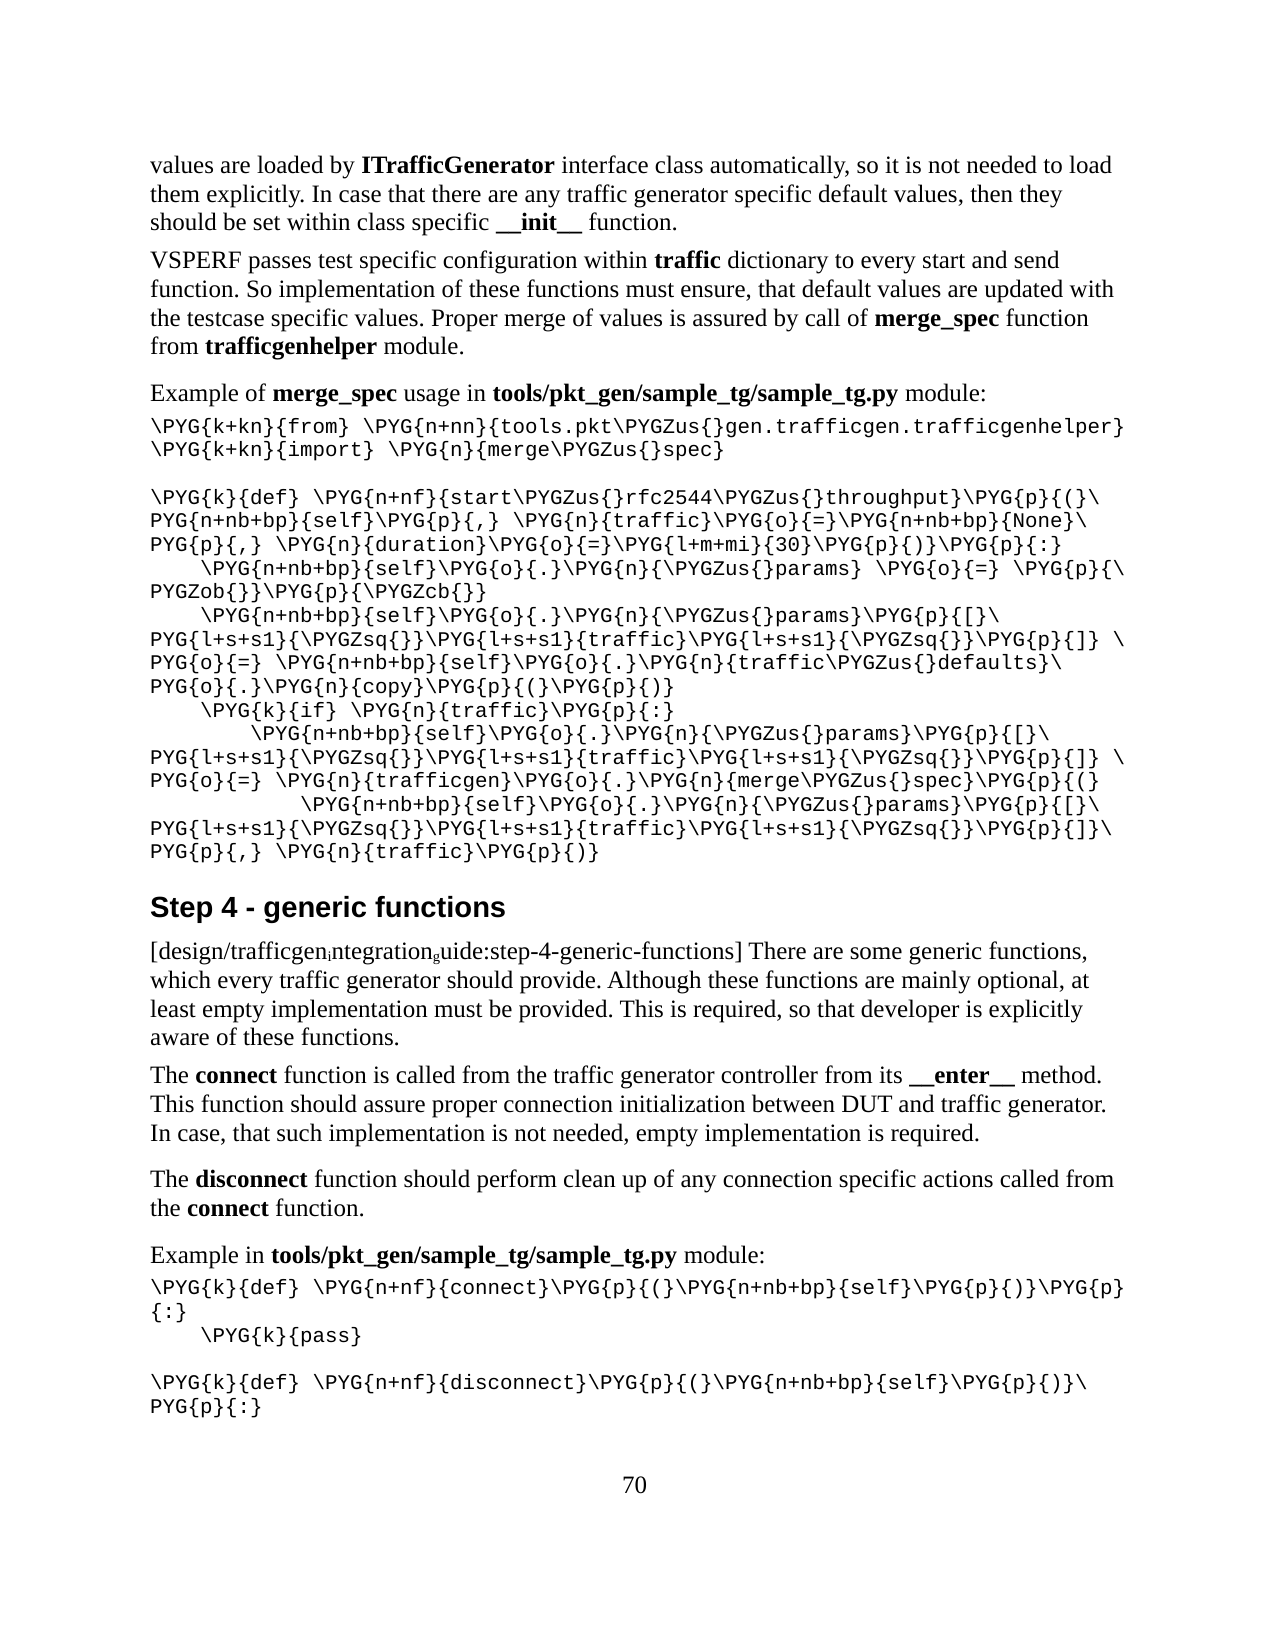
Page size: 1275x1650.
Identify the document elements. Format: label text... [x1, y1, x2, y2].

text [design/trafficgenintegrationguide:step-4-generic-functions] There are some generic functions, which every traffic generator should provide. Although these functions are mainly optional, at least empty implementation must be provided. This is required, so that developer is explicitly aware of these functions. [150, 936, 1125, 1051]
text Example in tools/pkt_gen/sample_tg/sample_tg.py module: [150, 1240, 1125, 1268]
text VSPERF passes test specific configuration within traffic dictionary to every start and send function. So implementation of these functions must ensure, that default values are updated with the testcase specific values. Proper merge of values is assured by call of merge_spec function from trafficgenhelper module. [150, 245, 1125, 360]
text \PYG{k}{def} \PYG{n+nf}{disconnect}\PYG{p}{(}\PYG{n+nb+bp}{self}\PYG{p}{)}\PYG{p}{:} [150, 1372, 1125, 1419]
subtitle Step 4 - generic functions [150, 890, 1125, 924]
text \PYG{n+nb+bp}{self}\PYG{o}{.}\PYG{n}{\PYGZus{}params}\PYG{p}{[}\PYG{l+s+s1}{\PYGZsq{}}\PYG{l+s+s1}{traffic}\PYG{l+s+s1}{\PYGZsq{}}\PYG{p}{]} \PYG{o}{=} \PYG{n}{trafficgen}\PYG{o}{.}\PYG{n}{merge\PYGZus{}spec}\PYG{p}{(} [150, 723, 1125, 794]
text \PYG{n+nb+bp}{self}\PYG{o}{.}\PYG{n}{\PYGZus{}params}\PYG{p}{[}\PYG{l+s+s1}{\PYGZsq{}}\PYG{l+s+s1}{traffic}\PYG{l+s+s1}{\PYGZsq{}}\PYG{p}{]} \PYG{o}{=} \PYG{n+nb+bp}{self}\PYG{o}{.}\PYG{n}{traffic\PYGZus{}defaults}\PYG{o}{.}\PYG{n}{copy}\PYG{p}{(}\PYG{p}{)} [150, 605, 1125, 699]
text \PYG{n+nb+bp}{self}\PYG{o}{.}\PYG{n}{\PYGZus{}params} \PYG{o}{=} \PYG{p}{\PYGZob{}}\PYG{p}{\PYGZcb{}} [150, 558, 1125, 605]
text values are loaded by ITrafficGenerator interface class automatically, so it is not needed to load them explicitly. In case that there are any traffic generator specific default values, then they should be set within class specific __init__ function. [150, 150, 1125, 236]
text \PYG{k}{if} \PYG{n}{traffic}\PYG{p}{:} [150, 699, 1125, 723]
text \PYG{k}{pass} [150, 1325, 1125, 1348]
text \PYG{k}{def} \PYG{n+nf}{start\PYGZus{}rfc2544\PYGZus{}throughput}\PYG{p}{(}\PYG{n+nb+bp}{self}\PYG{p}{,} \PYG{n}{traffic}\PYG{o}{=}\PYG{n+nb+bp}{None}\PYG{p}{,} \PYG{n}{duration}\PYG{o}{=}\PYG{l+m+mi}{30}\PYG{p}{)}\PYG{p}{:} [150, 487, 1125, 558]
text \PYG{k+kn}{from} \PYG{n+nn}{tools.pkt\PYGZus{}gen.trafficgen.trafficgenhelper} \PYG{k+kn}{import} \PYG{n}{merge\PYGZus{}spec} [150, 416, 1125, 463]
text The connect function is called from the traffic generator controller from its __enter__ method. This function should assure proper connection initialization between DUT and traffic generator. In case, that such implementation is not needed, empty implementation is required. [150, 1060, 1125, 1146]
text Example of merge_spec usage in tools/pkt_gen/sample_tg/sample_tg.py module: [150, 378, 1125, 407]
text The disconnect function should perform clean up of any connection specific actions called from the connect function. [150, 1164, 1125, 1222]
text \PYG{k}{def} \PYG{n+nf}{connect}\PYG{p}{(}\PYG{n+nb+bp}{self}\PYG{p}{)}\PYG{p}{:} [150, 1277, 1125, 1325]
text \PYG{n+nb+bp}{self}\PYG{o}{.}\PYG{n}{\PYGZus{}params}\PYG{p}{[}\PYG{l+s+s1}{\PYGZsq{}}\PYG{l+s+s1}{traffic}\PYG{l+s+s1}{\PYGZsq{}}\PYG{p}{]}\PYG{p}{,} \PYG{n}{traffic}\PYG{p}{)} [150, 794, 1125, 865]
